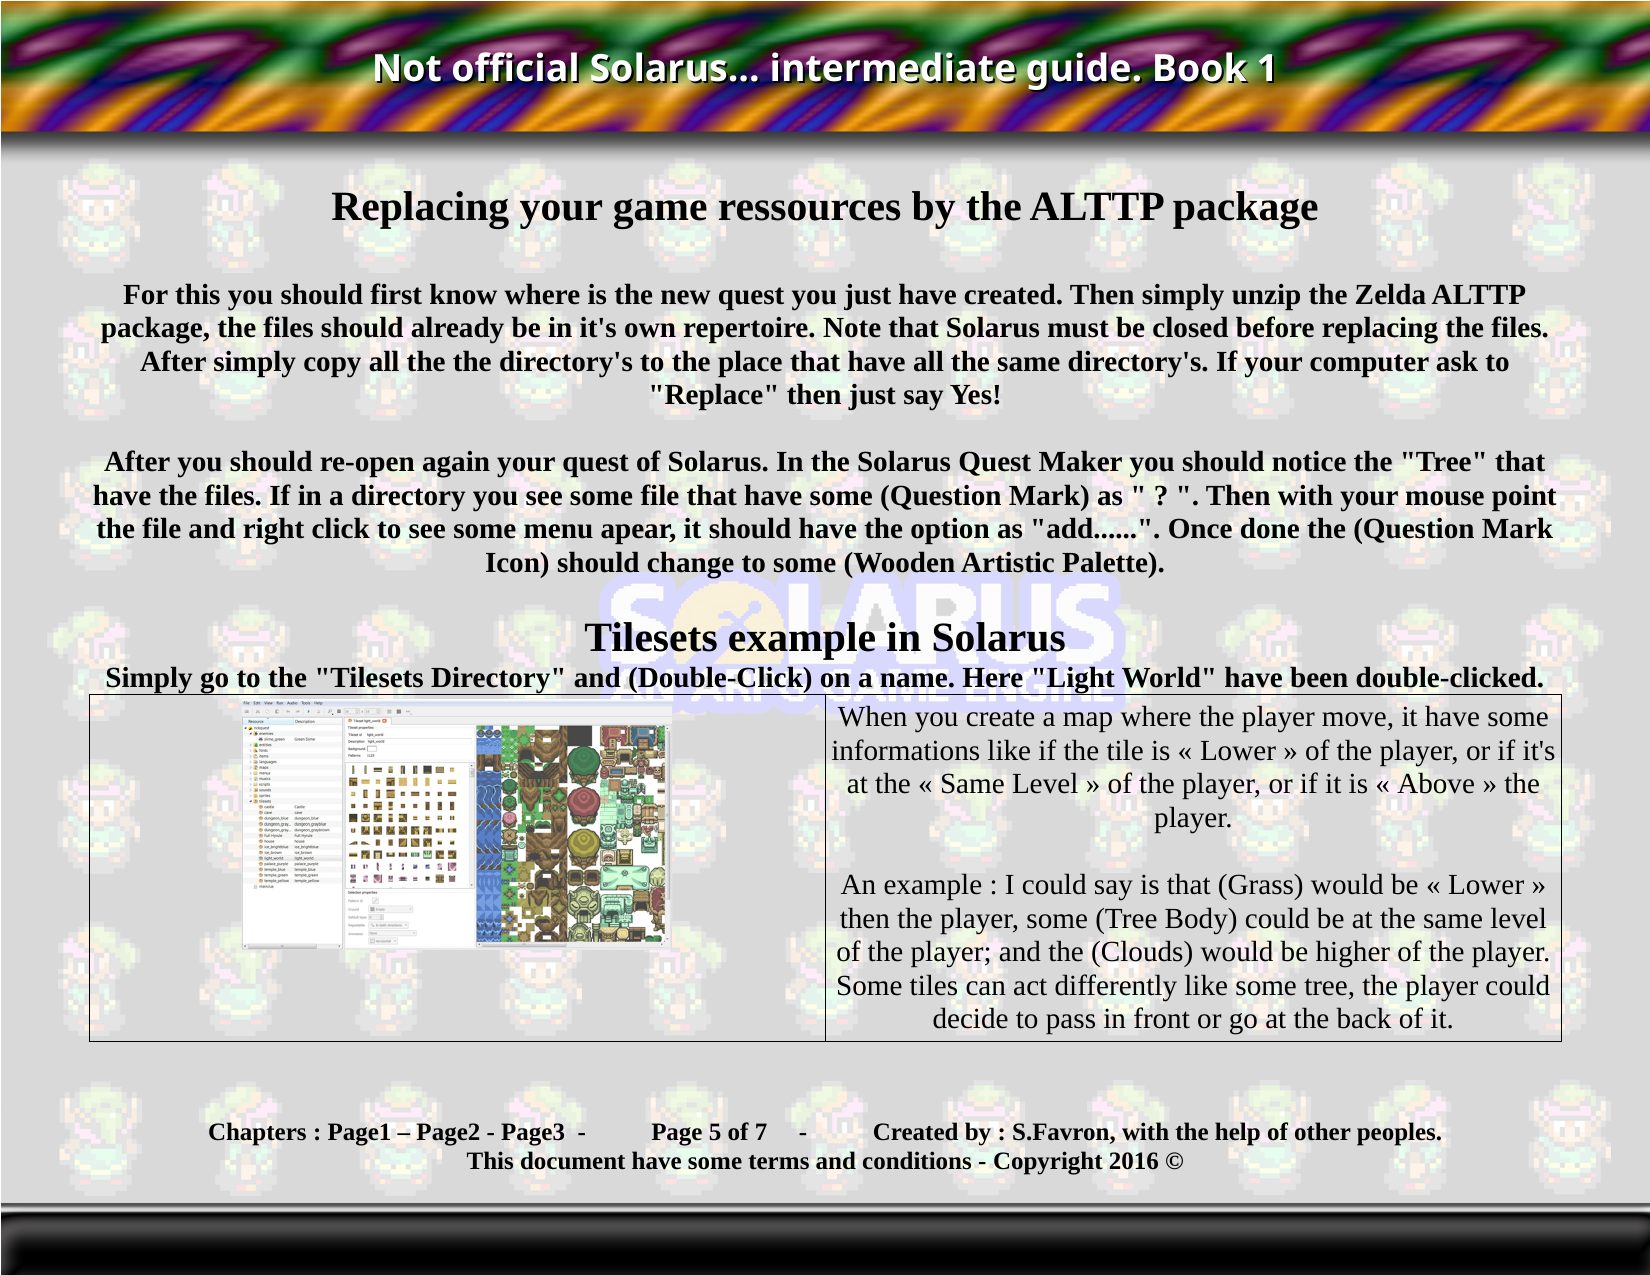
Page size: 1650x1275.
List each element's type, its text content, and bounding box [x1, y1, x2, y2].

text For this you should first know where is the new quest you just have created. Then simply unzip the Zelda ALTTP package, the files should already be in it's own repertoire. Note that Solarus must be closed before replacing the files. After simply copy all the the directory's to the place that have all the same directory's. If your computer ask to "Replace" then just say Yes! [89, 277, 1561, 411]
table_header When you create a map where the player move, it have some informations like if the tile is « Lower » of the player, or if it's at the « Same Level » of the player, or if it is « Above » the player. An example : I could say is that (Grass) would be « Lower » then the player, some (Tree Body) could be at the same level of the player; and the (Clouds) would be higher of the player. Some tiles can act differently like some tree, the player could decide to pass in front or go at the back of it. [826, 695, 1561, 1041]
text After you should re-open again your quest of Solarus. In the Solarus Quest Maker you should notice the "Tree" that have the files. If in a directory you see some file that have some (Question Mark) as " ? ". Then with your mouse point the file and right click to see some menu apear, it should have the option as "add......". Once done the (Question Mark Icon) should change to some (Wooden Artistic Palette). [89, 444, 1561, 579]
table_header [90, 700, 241, 949]
text Simply go to the "Tilesets Directory" and (Double-Click) on a name. Here "Light World" have been double-clicked. [89, 660, 1561, 694]
picture [1, 1, 1650, 1275]
text Tilesets example in Solarus [89, 612, 1561, 660]
table_header [90, 950, 825, 1041]
text Replacing your game ressources by the ALTTP package [89, 181, 1561, 229]
table_header [673, 700, 825, 949]
table_header [90, 695, 825, 699]
